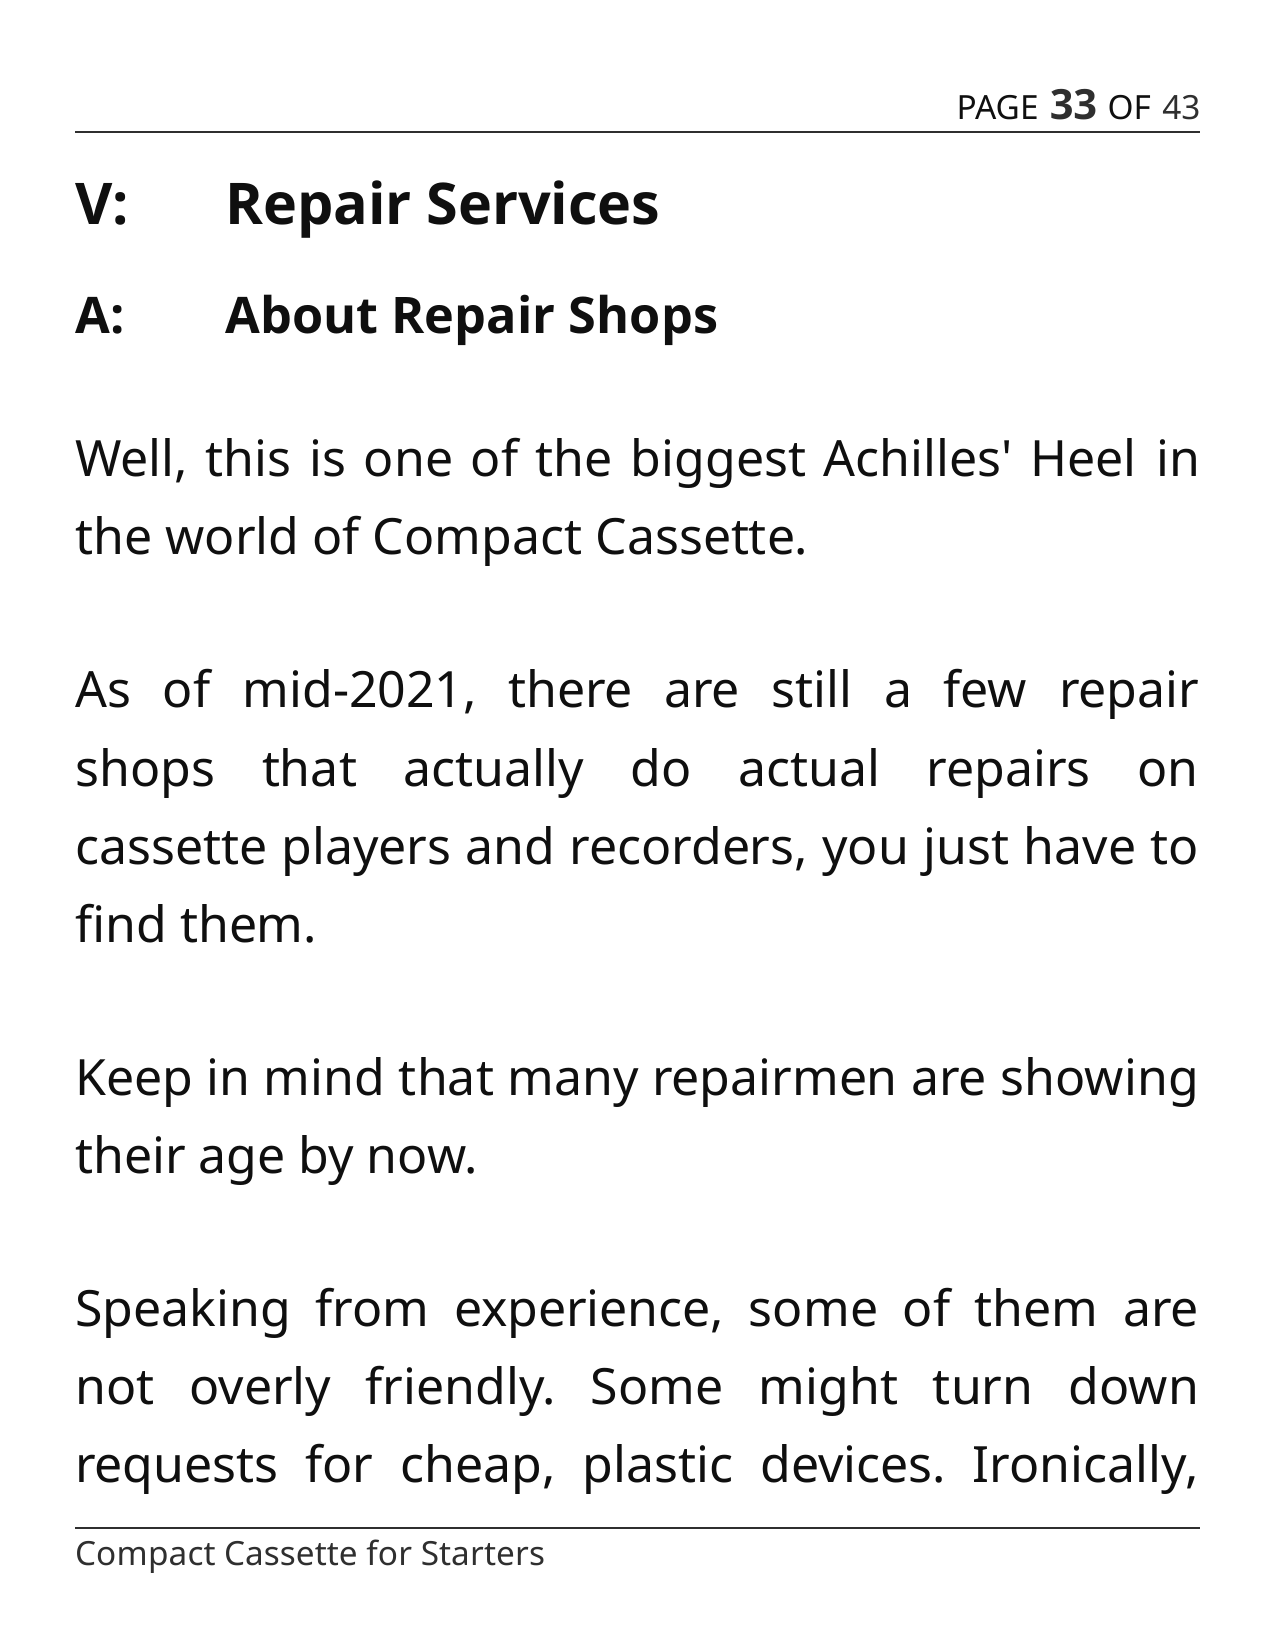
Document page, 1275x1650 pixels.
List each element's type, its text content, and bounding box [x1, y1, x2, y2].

text As of mid-2021, there are still a few repair shops that actually do actual repairs on cassette players and recorders, you just have to find them. [75, 654, 1200, 957]
text Speaking from experience, some of them are not overly friendly. Some might turn down requests for cheap, plastic devices. Ironically, [75, 1273, 1200, 1497]
text Keep in mind that many repairmen are showing their age by now. [75, 1042, 1200, 1188]
subtitle V: Repair Services [75, 163, 1200, 242]
subtitle A: About Repair Shops [75, 279, 1200, 348]
text Well, this is one of the biggest Achilles' Heel in the world of Compact Cassette. [75, 423, 1200, 569]
